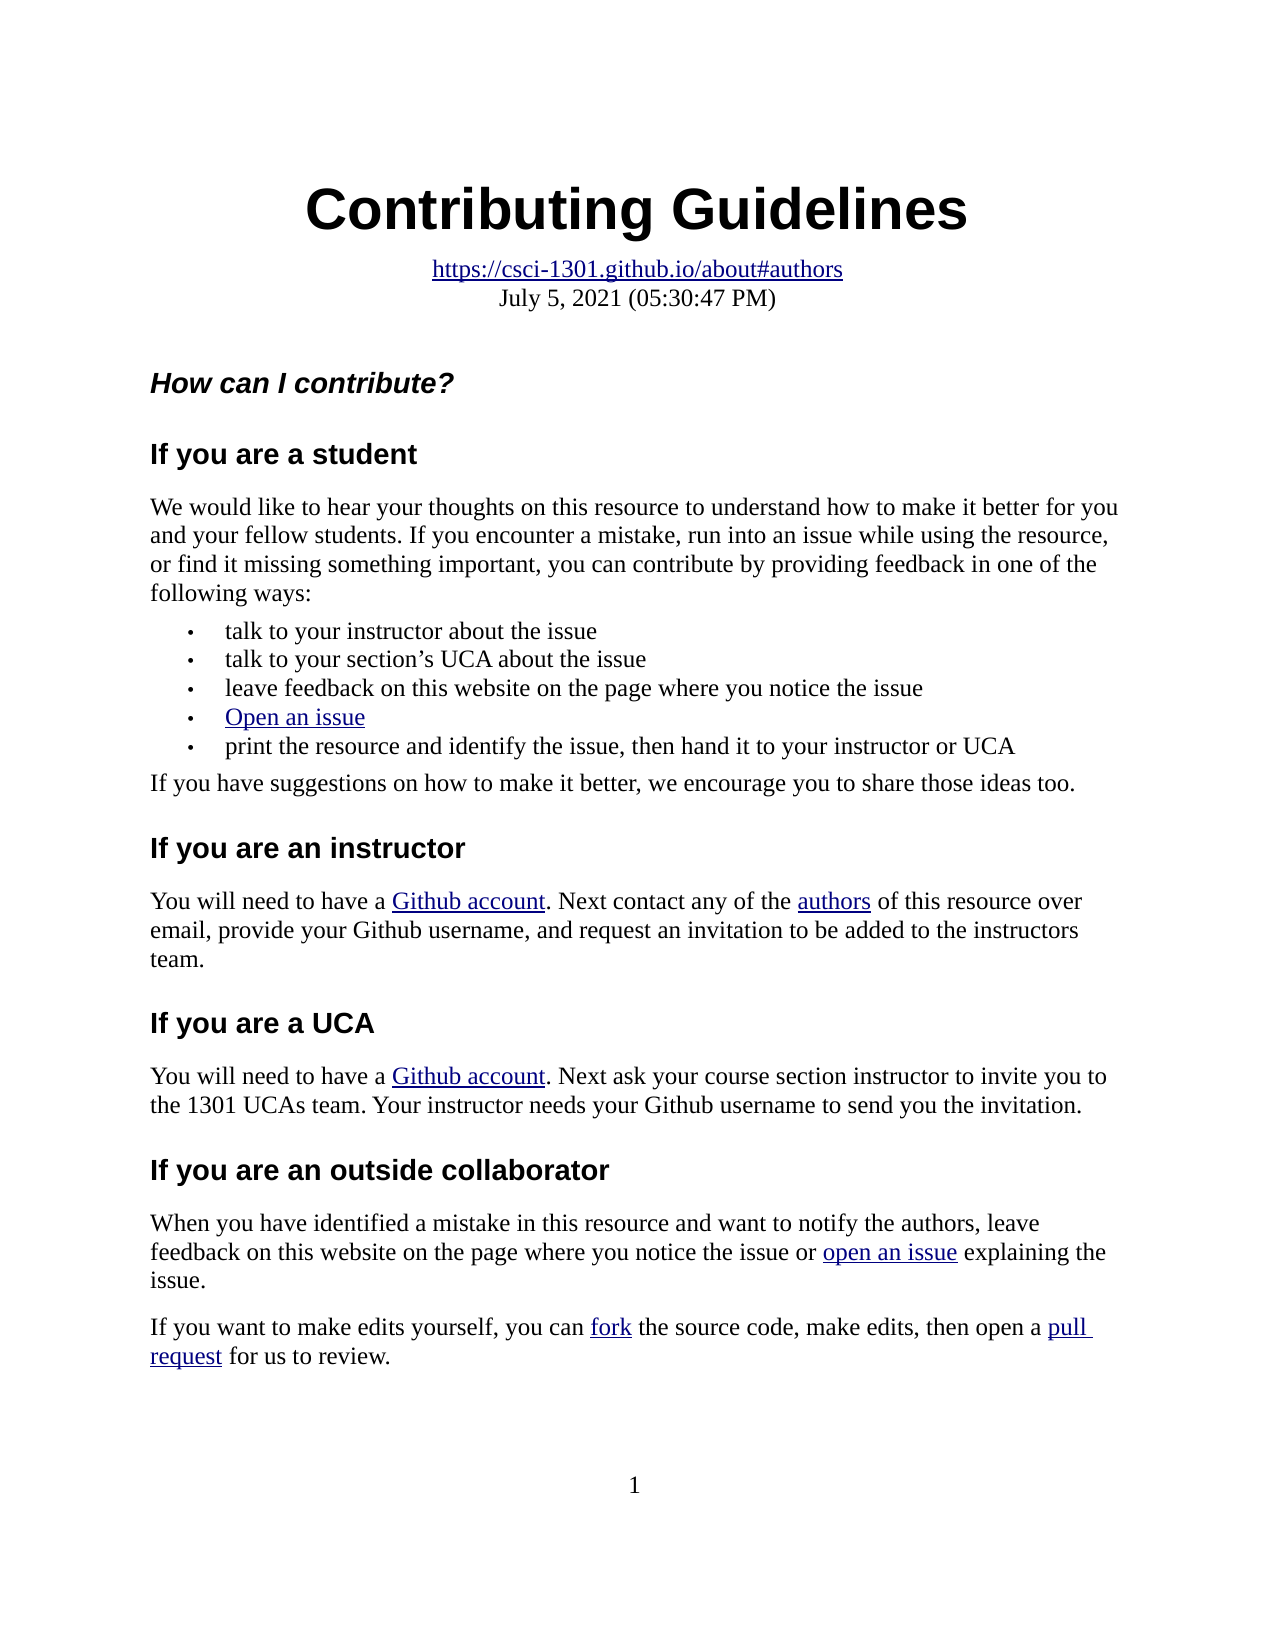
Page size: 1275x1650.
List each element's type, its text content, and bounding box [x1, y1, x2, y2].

subtitle If you are a student [150, 437, 1125, 470]
list print the resource and identify the issue, then hand it to your instructor or UCA [187, 731, 1125, 759]
list talk to your instructor about the issue [187, 616, 1125, 644]
text If you want to make edits yourself, you can fork the source code, make edits, then open a pull request for us to review. [150, 1312, 1125, 1369]
text You will need to have a Github account. Next ask your course section instructor to invite you to the 1301 UCAs team. Your instructor needs your Github username to send you the invitation. [150, 1061, 1125, 1119]
text If you have suggestions on how to make it better, we encourage you to share those ideas too. [150, 768, 1125, 797]
subtitle If you are an instructor [150, 831, 1125, 865]
text July 5, 2021 (05:30:47 PM) [150, 283, 1125, 312]
list Open an issue [187, 702, 1125, 731]
text https://csci-1301.github.io/about#authors [150, 254, 1125, 283]
text We would like to hear your thoughts on this resource to understand how to make it better for you and your fellow students. If you encounter a mistake, run into an issue while using the resource, or find it missing something important, you can contribute by providing feedback in one of the following ways: [150, 492, 1125, 607]
subtitle If you are an outside collaborator [150, 1153, 1125, 1186]
list talk to your section’s UCA about the issue [187, 644, 1125, 673]
list leave feedback on this website on the page where you notice the issue [187, 673, 1125, 702]
title Contributing Guidelines [150, 175, 1125, 242]
text You will need to have a Github account. Next contact any of the authors of this resource over email, provide your Github username, and request an invitation to be added to the instructors team. [150, 886, 1125, 972]
subtitle If you are a UCA [150, 1006, 1125, 1040]
subtitle How can I contribute? [150, 366, 1125, 399]
text When you have identified a mistake in this resource and want to notify the authors, leave feedback on this website on the page where you notice the issue or open an issue explaining the issue. [150, 1208, 1125, 1294]
